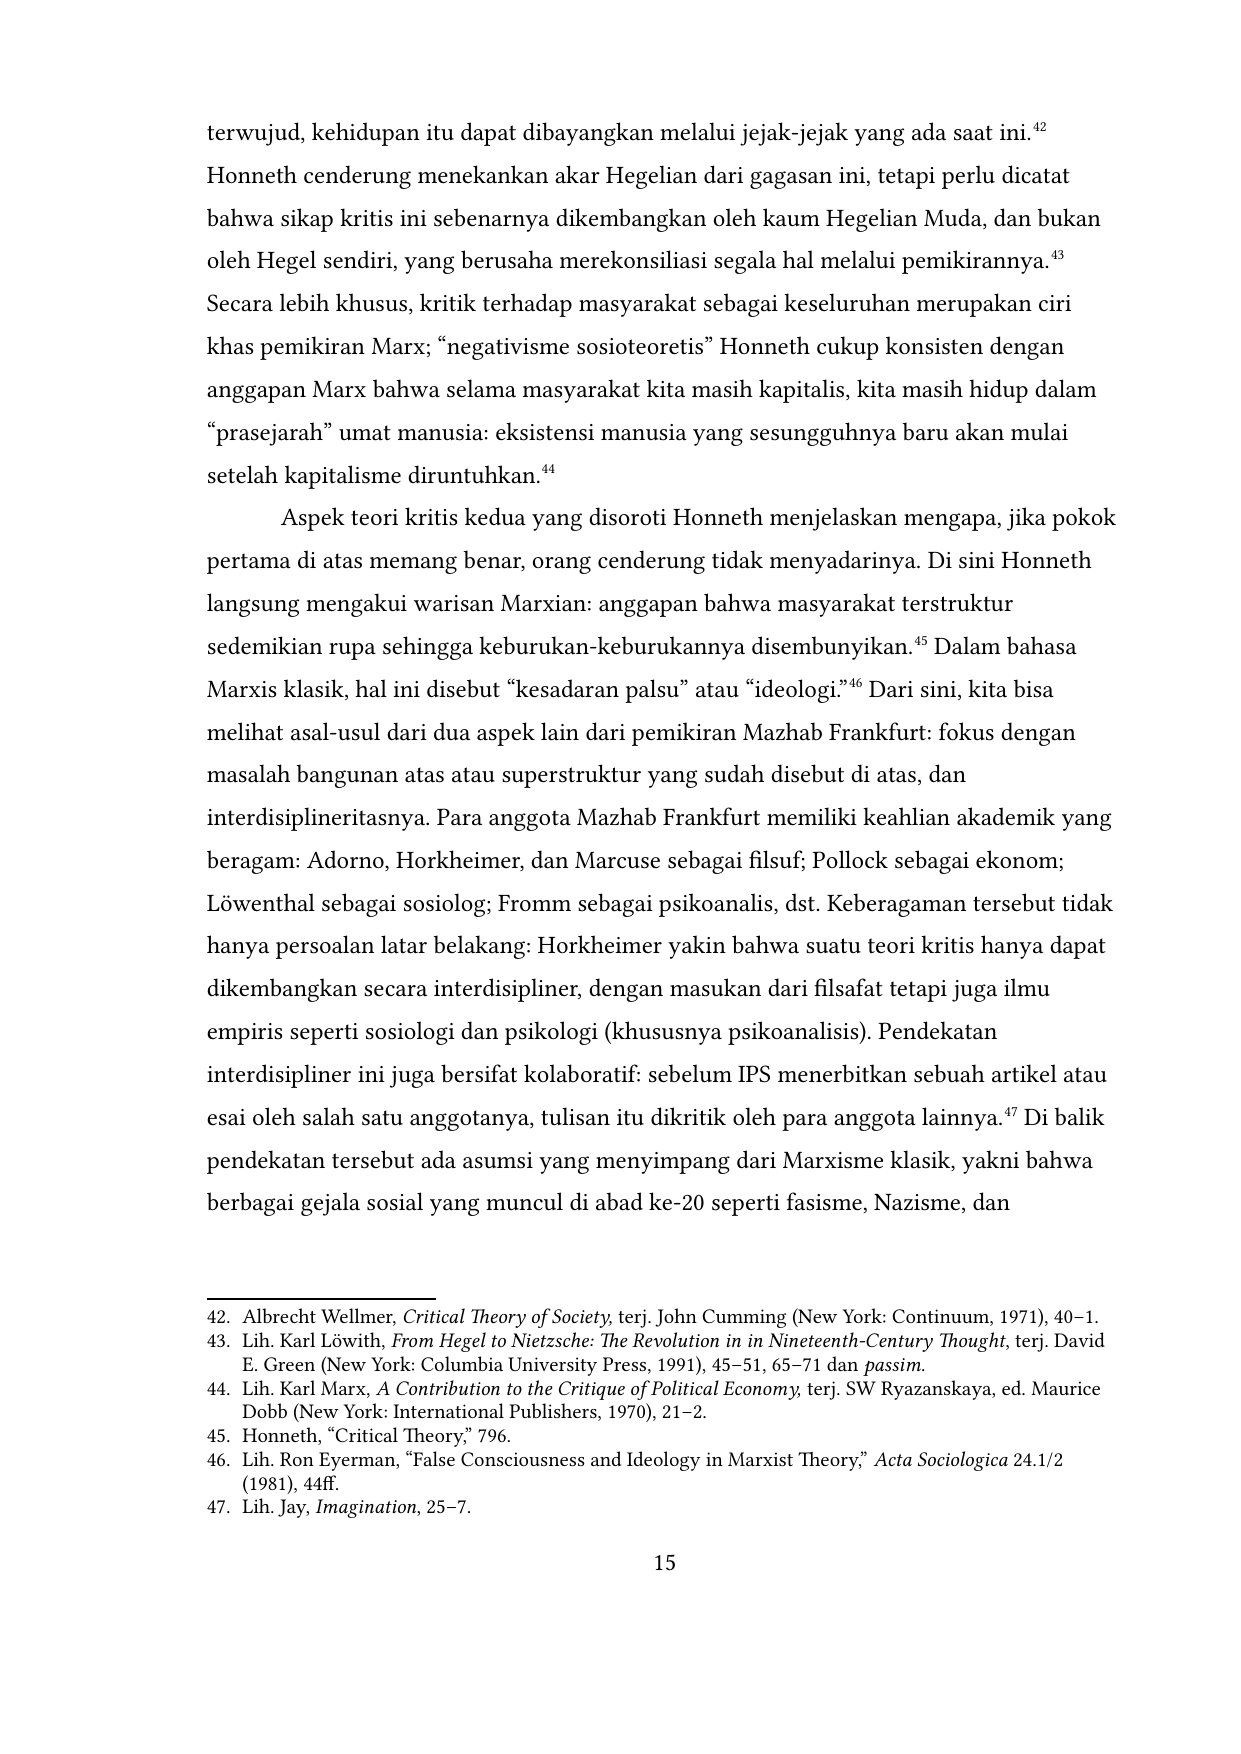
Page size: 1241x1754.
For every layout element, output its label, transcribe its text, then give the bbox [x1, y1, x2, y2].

text Lih. Ron Eyerman, “False Consciousness and Ideology in Marxist Theory,” Acta Sociologica 24.1/2 (1981), 44ff. [207, 1447, 1122, 1495]
text Lih. Jay, Imagination, 25–7. [207, 1495, 1122, 1519]
text Lih. Karl Löwith, From Hegel to Nietzsche: The Revolution in in Nineteenth-Century Thought, terj. David E. Green (New York: Columbia University Press, 1991), 45–51, 65–71 dan passim. [207, 1329, 1122, 1376]
text Albrecht Wellmer, Critical Theory of Society, terj. John Cumming (New York: Continuum, 1971), 40–1. [207, 1305, 1122, 1329]
text Aspek teori kritis kedua yang disoroti Honneth menjelaskan mengapa, jika pokok pertama di atas memang benar, orang cenderung tidak menyadarinya. Di sini Honneth langsung mengakui warisan Marxian: anggapan bahwa masyarakat terstruktur sedemikian rupa sehingga keburukan-keburukannya disembunyikan. Dalam bahasa Marxis klasik, hal ini disebut “kesadaran palsu” atau “ideologi.” Dari sini, kita bisa melihat asal-usul dari dua aspek lain dari pemikiran Mazhab Frankfurt: fokus dengan masalah bangunan atas atau superstruktur yang sudah disebut di atas, dan interdisiplineritasnya. Para anggota Mazhab Frankfurt memiliki keahlian akademik yang beragam: Adorno, Horkheimer, dan Marcuse sebagai filsuf; Pollock sebagai ekonom; Löwenthal sebagai sosiolog; Fromm sebagai psikoanalis, dst. Keberagaman tersebut tidak hanya persoalan latar belakang: Horkheimer yakin bahwa suatu teori kritis hanya dapat dikembangkan secara interdisipliner, dengan masukan dari filsafat tetapi juga ilmu empiris seperti sosiologi dan psikologi (khususnya psikoanalisis). Pendekatan interdisipliner ini juga bersifat kolaboratif: sebelum IPS menerbitkan sebuah artikel atau esai oleh salah satu anggotanya, tulisan itu dikritik oleh para anggota lainnya. Di balik pendekatan tersebut ada asumsi yang menyimpang dari Marxisme klasik, yakni bahwa berbagai gejala sosial yang muncul di abad ke-20 seperti fasisme, Nazisme, dan [207, 503, 1122, 1217]
text terwujud, kehidupan itu dapat dibayangkan melalui jejak-jejak yang ada saat ini. Honneth cenderung menekankan akar Hegelian dari gagasan ini, tetapi perlu dicatat bahwa sikap kritis ini sebenarnya dikembangkan oleh kaum Hegelian Muda, dan bukan oleh Hegel sendiri, yang berusaha merekonsiliasi segala hal melalui pemikirannya. Secara lebih khusus, kritik terhadap masyarakat sebagai keseluruhan merupakan ciri khas pemikiran Marx; “negativisme sosioteoretis” Honneth cukup konsisten dengan anggapan Marx bahwa selama masyarakat kita masih kapitalis, kita masih hidup dalam “prasejarah” umat manusia: eksistensi manusia yang sesungguhnya baru akan mulai setelah kapitalisme diruntuhkan. [207, 118, 1122, 489]
text Honneth, “Critical Theory,” 796. [207, 1424, 1122, 1447]
text Lih. Karl Marx, A Contribution to the Critique of Political Economy, terj. SW Ryazanskaya, ed. Maurice Dobb (New York: International Publishers, 1970), 21–2. [207, 1376, 1122, 1424]
